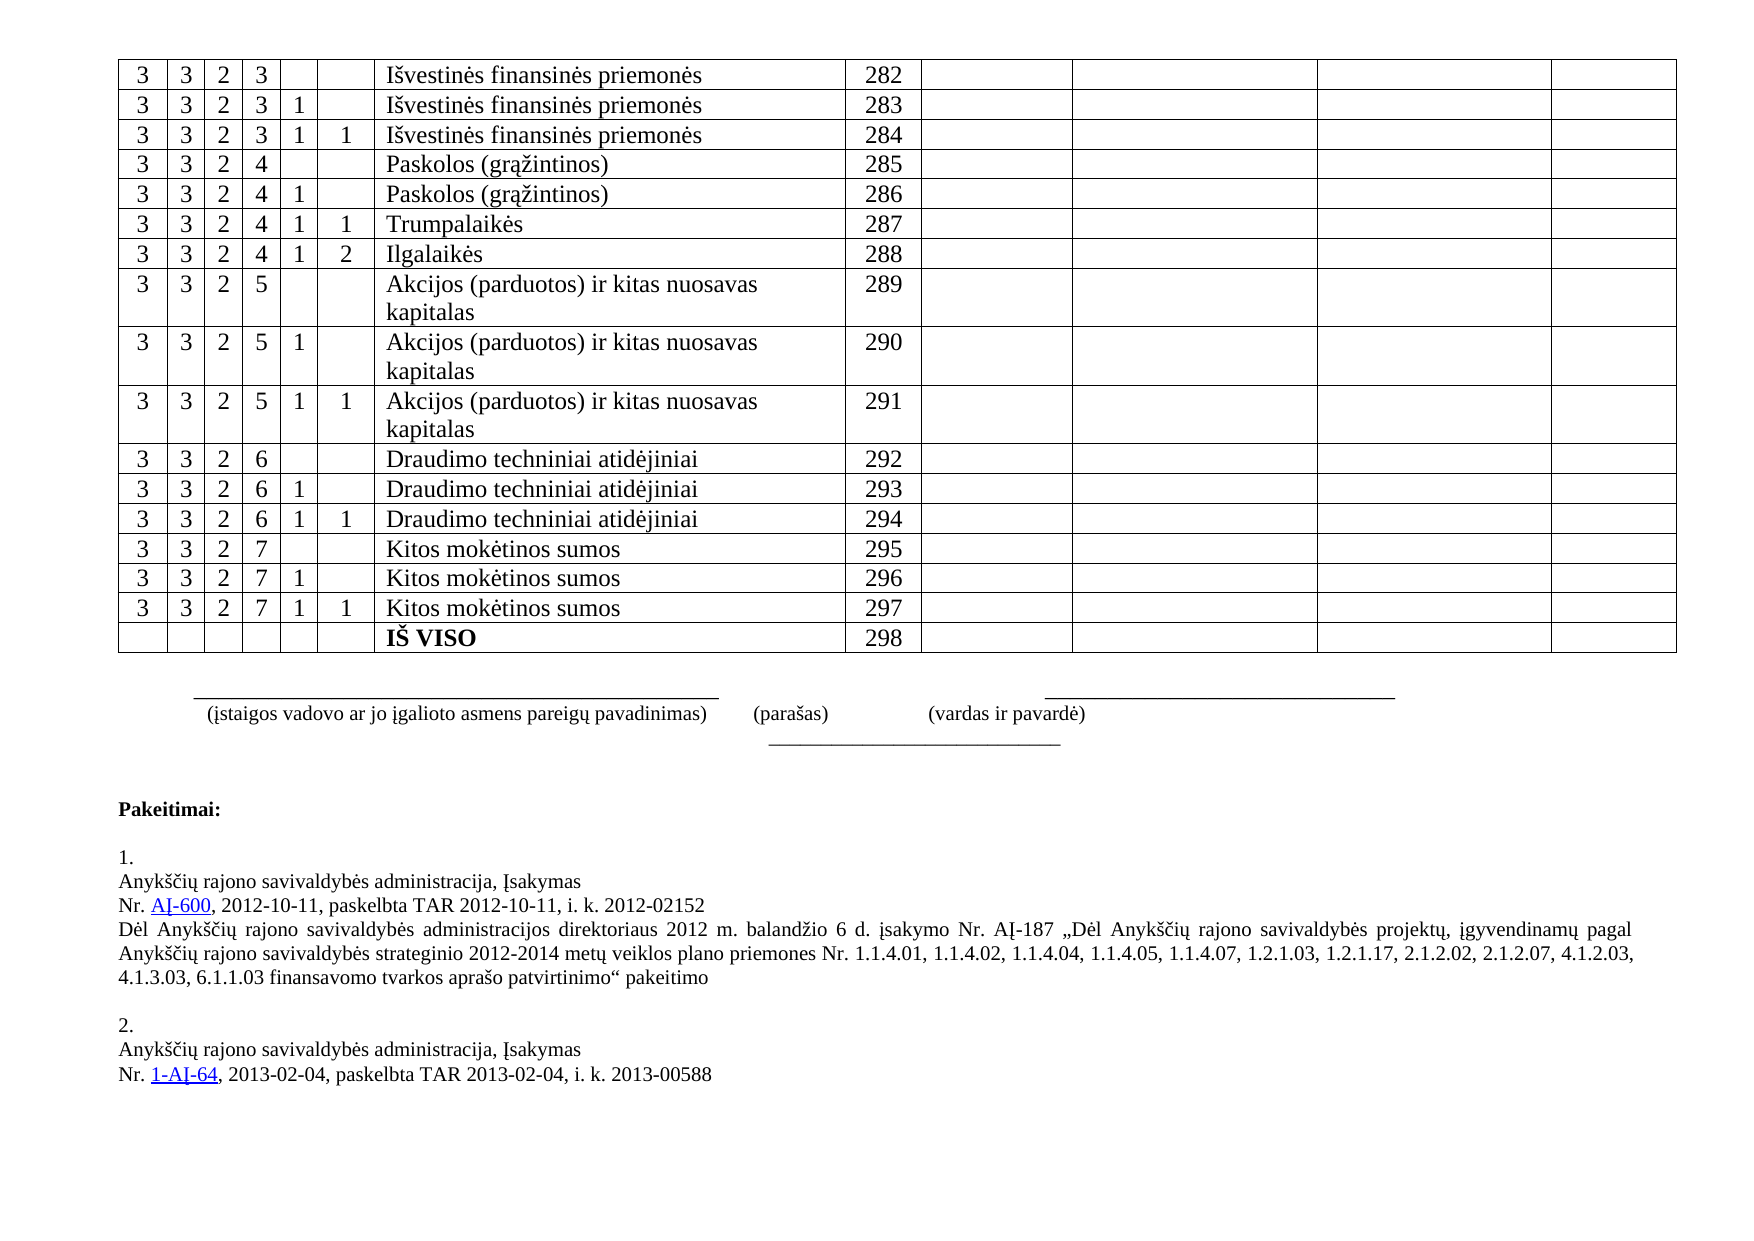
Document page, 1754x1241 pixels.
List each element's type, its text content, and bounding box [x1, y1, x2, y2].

text ____________________________ [118, 725, 1635, 749]
table_cell 1 [281, 179, 317, 208]
table_cell [1073, 269, 1317, 326]
table_cell 3 [119, 269, 167, 326]
table_cell 3 [168, 593, 204, 622]
table_cell [1318, 534, 1551, 562]
table_cell [1318, 90, 1551, 119]
table_cell [922, 239, 1072, 268]
table_cell [1073, 150, 1317, 178]
table_cell 3 [168, 239, 204, 268]
table_cell Išvestinės finansinės priemonės [375, 60, 845, 89]
table_cell 1 [318, 504, 374, 533]
table_cell [205, 623, 242, 652]
table_cell 3 [168, 474, 204, 503]
table_cell 1 [318, 593, 374, 622]
table_cell 292 [846, 444, 921, 473]
table_cell [1073, 386, 1317, 443]
table_cell [243, 623, 280, 652]
table_cell 4 [243, 239, 280, 268]
table_cell 3 [168, 60, 204, 89]
table_cell 3 [119, 564, 167, 592]
table_cell [1318, 327, 1551, 385]
text (įstaigos vadovo ar jo įgalioto asmens pareigų pavadinimas) (parašas) (vardas ir pavardė) [118, 701, 1635, 725]
table_cell 1 [318, 386, 374, 443]
table_cell [1552, 564, 1676, 592]
table_cell [119, 623, 167, 652]
table_cell 4 [243, 150, 280, 178]
table_cell 7 [243, 593, 280, 622]
table_cell Akcijos (parduotos) ir kitas nuosavas kapitalas [375, 269, 845, 326]
table_cell [318, 90, 374, 119]
table_cell 3 [168, 120, 204, 148]
table_cell 2 [205, 504, 242, 533]
table_cell Išvestinės finansinės priemonės [375, 120, 845, 148]
table_cell 1 [281, 209, 317, 238]
table_cell 1 [318, 209, 374, 238]
table_cell Paskolos (grąžintinos) [375, 150, 845, 178]
table_cell [1552, 386, 1676, 443]
table_cell [281, 623, 317, 652]
table_cell 2 [205, 60, 242, 89]
table_cell Draudimo techniniai atidėjiniai [375, 444, 845, 473]
table_cell 3 [168, 209, 204, 238]
table_cell 2 [205, 179, 242, 208]
table_cell 3 [119, 90, 167, 119]
table_cell [1073, 179, 1317, 208]
table_cell [1318, 239, 1551, 268]
table_cell [1318, 179, 1551, 208]
table_cell 3 [119, 386, 167, 443]
table_cell 3 [168, 386, 204, 443]
table_cell 3 [119, 593, 167, 622]
table_cell [1552, 474, 1676, 503]
table_cell 5 [243, 327, 280, 385]
table_cell [318, 564, 374, 592]
table_cell [318, 179, 374, 208]
table_cell [281, 150, 317, 178]
table_cell 297 [846, 593, 921, 622]
table_cell [1318, 150, 1551, 178]
table_cell 6 [243, 504, 280, 533]
table_cell Draudimo techniniai atidėjiniai [375, 504, 845, 533]
table_cell [168, 623, 204, 652]
table_cell 293 [846, 474, 921, 503]
table_cell [1552, 90, 1676, 119]
table_cell 290 [846, 327, 921, 385]
table_cell 1 [281, 327, 317, 385]
table_cell 2 [205, 120, 242, 148]
table_cell [922, 564, 1072, 592]
table_cell [1073, 90, 1317, 119]
table_cell [922, 120, 1072, 148]
table_cell [1318, 474, 1551, 503]
table_cell 3 [119, 504, 167, 533]
table_cell 287 [846, 209, 921, 238]
table_cell [318, 444, 374, 473]
table_cell [1552, 150, 1676, 178]
table_cell 288 [846, 239, 921, 268]
table_cell 2 [318, 239, 374, 268]
table_cell [1552, 534, 1676, 562]
text 1. [118, 845, 1635, 869]
table_cell [1073, 474, 1317, 503]
table_cell 7 [243, 534, 280, 562]
table_cell 291 [846, 386, 921, 443]
table_cell 2 [205, 593, 242, 622]
table_cell [1073, 60, 1317, 89]
table_cell [1318, 120, 1551, 148]
table_cell 289 [846, 269, 921, 326]
table_cell [1552, 60, 1676, 89]
table_cell [1318, 269, 1551, 326]
table_cell [318, 150, 374, 178]
text 2. [118, 1013, 1635, 1037]
table_cell Kitos mokėtinos sumos [375, 534, 845, 562]
table_cell 5 [243, 269, 280, 326]
table_cell 3 [168, 534, 204, 562]
table_cell [922, 269, 1072, 326]
table_cell [922, 534, 1072, 562]
table_cell 3 [119, 474, 167, 503]
table_cell [1552, 593, 1676, 622]
table_cell 295 [846, 534, 921, 562]
table_cell 3 [168, 150, 204, 178]
table_cell 284 [846, 120, 921, 148]
table_cell Draudimo techniniai atidėjiniai [375, 474, 845, 503]
table_cell [1073, 504, 1317, 533]
table_cell [922, 150, 1072, 178]
table_cell Akcijos (parduotos) ir kitas nuosavas kapitalas [375, 327, 845, 385]
table_cell 2 [205, 564, 242, 592]
table_cell [1318, 60, 1551, 89]
table_cell 1 [281, 564, 317, 592]
table_cell 1 [281, 386, 317, 443]
table_cell [922, 179, 1072, 208]
table_cell [922, 504, 1072, 533]
table_cell Trumpalaikės [375, 209, 845, 238]
table_cell 3 [119, 60, 167, 89]
table_cell [1073, 534, 1317, 562]
table_cell [1318, 564, 1551, 592]
table_cell 3 [243, 90, 280, 119]
table_cell [318, 623, 374, 652]
table_cell [1552, 179, 1676, 208]
table_cell [281, 269, 317, 326]
table_cell [1552, 504, 1676, 533]
table_cell 3 [168, 504, 204, 533]
table_cell [1073, 327, 1317, 385]
table_cell [922, 60, 1072, 89]
table_cell 5 [243, 386, 280, 443]
table_cell 1 [281, 90, 317, 119]
table_cell 6 [243, 444, 280, 473]
table_cell [1318, 444, 1551, 473]
table_cell 1 [281, 239, 317, 268]
table_cell 1 [281, 474, 317, 503]
table_cell 4 [243, 179, 280, 208]
text Dėl Anykščių rajono savivaldybės administracijos direktoriaus 2012 m. balandžio 6 d. įsakymo Nr. AĮ-187 „Dėl Anykščių rajono savivaldybės projektų, įgyvendinamų pagal Anykščių rajono savivaldybės strateginio 2012-2014 metų veiklos plano priemones Nr. 1.1.4.01, 1.1.4.02, 1.1.4.04, 1.1.4.05, 1.1.4.07, 1.2.1.03, 1.2.1.17, 2.1.2.02, 2.1.2.07, 4.1.2.03, 4.1.3.03, 6.1.1.03 finansavomo tvarkos aprašo patvirtinimo“ pakeitimo [118, 917, 1635, 989]
table_cell 2 [205, 444, 242, 473]
table_cell IŠ VISO [375, 623, 845, 652]
table_cell Išvestinės finansinės priemonės [375, 90, 845, 119]
table_cell [1318, 593, 1551, 622]
text Pakeitimai: [118, 797, 1635, 821]
table_cell 7 [243, 564, 280, 592]
table_cell 3 [243, 60, 280, 89]
table_cell [318, 474, 374, 503]
table_cell [281, 444, 317, 473]
table_cell [1073, 239, 1317, 268]
table_cell 3 [119, 444, 167, 473]
table_cell [1318, 209, 1551, 238]
table_cell 282 [846, 60, 921, 89]
table_cell 3 [119, 534, 167, 562]
table_cell [922, 474, 1072, 503]
table_cell Paskolos (grąžintinos) [375, 179, 845, 208]
table_cell 3 [119, 150, 167, 178]
table_cell 1 [281, 593, 317, 622]
table_cell 3 [119, 179, 167, 208]
table_cell [281, 534, 317, 562]
text Nr. AĮ-600, 2012-10-11, paskelbta TAR 2012-10-11, i. k. 2012-02152 [118, 893, 1635, 917]
table_cell 3 [119, 120, 167, 148]
table_cell 6 [243, 474, 280, 503]
table_cell [1552, 623, 1676, 652]
table_cell [922, 386, 1072, 443]
table_cell [922, 444, 1072, 473]
table_cell 283 [846, 90, 921, 119]
table_cell 3 [243, 120, 280, 148]
table_cell 2 [205, 90, 242, 119]
table_cell [922, 593, 1072, 622]
table_cell 3 [119, 327, 167, 385]
table_cell [922, 623, 1072, 652]
text Anykščių rajono savivaldybės administracija, Įsakymas [118, 869, 1635, 893]
table_cell 4 [243, 209, 280, 238]
table_cell [318, 60, 374, 89]
table_cell 1 [281, 504, 317, 533]
table_cell 3 [119, 239, 167, 268]
table_cell 3 [168, 179, 204, 208]
text Anykščių rajono savivaldybės administracija, Įsakymas [118, 1037, 1635, 1061]
table_cell [318, 534, 374, 562]
table_cell [1552, 269, 1676, 326]
text Nr. 1-AĮ-64, 2013-02-04, paskelbta TAR 2013-02-04, i. k. 2013-00588 [118, 1061, 1635, 1086]
table_cell [922, 209, 1072, 238]
table_cell [1073, 564, 1317, 592]
table_cell [1552, 444, 1676, 473]
table_cell 3 [119, 209, 167, 238]
table_cell [922, 90, 1072, 119]
table_cell 1 [318, 120, 374, 148]
table_cell [281, 60, 317, 89]
text __________________________________________ ____________________________ [118, 677, 1635, 701]
table_cell 298 [846, 623, 921, 652]
table_cell [1073, 120, 1317, 148]
table_cell 2 [205, 386, 242, 443]
table_cell 294 [846, 504, 921, 533]
table_cell [1552, 209, 1676, 238]
table_cell 2 [205, 239, 242, 268]
table_cell 3 [168, 444, 204, 473]
table_cell [318, 269, 374, 326]
table_cell [1073, 209, 1317, 238]
table_cell [1318, 623, 1551, 652]
table_cell 3 [168, 564, 204, 592]
table_cell [1073, 444, 1317, 473]
table_cell 286 [846, 179, 921, 208]
table_cell 3 [168, 269, 204, 326]
table_cell [1552, 239, 1676, 268]
table_cell [1552, 327, 1676, 385]
table_cell 2 [205, 474, 242, 503]
table_cell 3 [168, 90, 204, 119]
table_cell [1073, 623, 1317, 652]
table_cell [1073, 593, 1317, 622]
table_cell 2 [205, 209, 242, 238]
table_cell [318, 327, 374, 385]
table_cell Kitos mokėtinos sumos [375, 564, 845, 592]
table_cell [1318, 386, 1551, 443]
table_cell 2 [205, 269, 242, 326]
table_cell [1318, 504, 1551, 533]
table_cell 1 [281, 120, 317, 148]
table_cell 2 [205, 327, 242, 385]
table_cell 2 [205, 534, 242, 562]
table_cell [1552, 120, 1676, 148]
table_cell Akcijos (parduotos) ir kitas nuosavas kapitalas [375, 386, 845, 443]
table_cell 3 [168, 327, 204, 385]
table_cell [922, 327, 1072, 385]
table_cell Ilgalaikės [375, 239, 845, 268]
table_cell 2 [205, 150, 242, 178]
table_cell 285 [846, 150, 921, 178]
table_cell 296 [846, 564, 921, 592]
table_cell Kitos mokėtinos sumos [375, 593, 845, 622]
